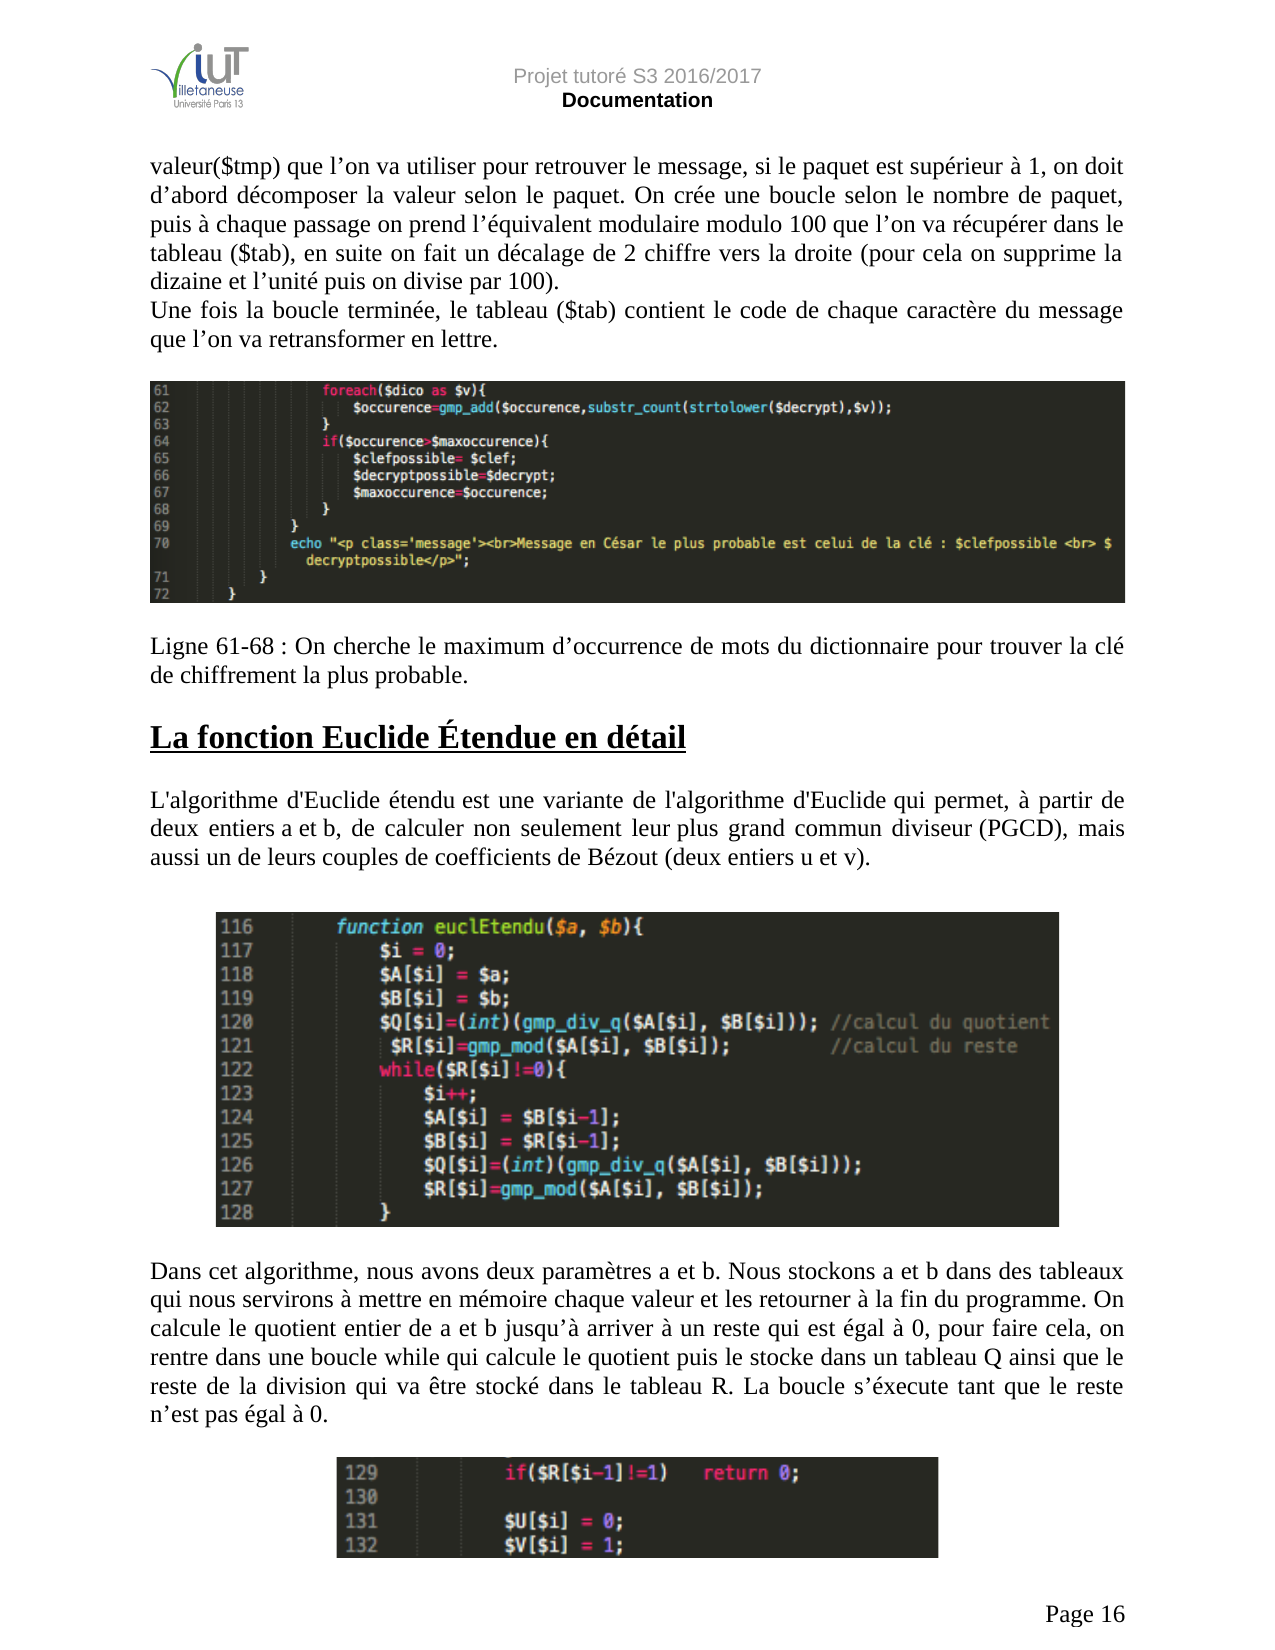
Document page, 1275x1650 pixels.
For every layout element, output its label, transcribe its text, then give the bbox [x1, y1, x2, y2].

picture [150, 381, 1125, 603]
text Ligne 61-68 : On cherche le maximum d’occurrence de mots du dictionnaire pour trouver la clé de chiffrement la plus probable. [150, 631, 1125, 689]
list La fonction Euclide Étendue en détail [150, 718, 1125, 756]
picture [336, 1457, 939, 1558]
picture [150, 35, 249, 122]
text valeur($tmp) que l’on va utiliser pour retrouver le message, si le paquet est supérieur à 1, on doit d’abord décomposer la valeur selon le paquet. On crée une boucle selon le nombre de paquet, puis à chaque passage on prend l’équivalent modulaire modulo 100 que l’on va récupérer dans le tableau ($tab), en suite on fait un décalage de 2 chiffre vers la droite (pour cela on supprime la dizaine et l’unité puis on divise par 100). [150, 151, 1125, 295]
text Une fois la boucle terminée, le tableau ($tab) contient le code de chaque caractère du message que l’on va retransformer en lettre. [150, 295, 1125, 353]
picture [215, 912, 1060, 1227]
text Dans cet algorithme, nous avons deux paramètres a et b. Nous stockons a et b dans des tableaux qui nous servirons à mettre en mémoire chaque valeur et les retourner à la fin du programme. On calcule le quotient entier de a et b jusqu’à arriver à un reste qui est égal à 0, pour faire cela, on rentre dans une boucle while qui calcule le quotient puis le stocke dans un tableau Q ainsi que le reste de la division qui va être stocké dans le tableau R. La boucle s’éxecute tant que le reste n’est pas égal à 0. [150, 1256, 1125, 1428]
list L'algorithme d'Euclide étendu est une variante de l'algorithme d'Euclide qui permet, à partir de deux entiers a et b, de calculer non seulement leur plus grand commun diviseur (PGCD), mais aussi un de leurs couples de coefficients de Bézout (deux entiers u et v). [150, 785, 1125, 871]
